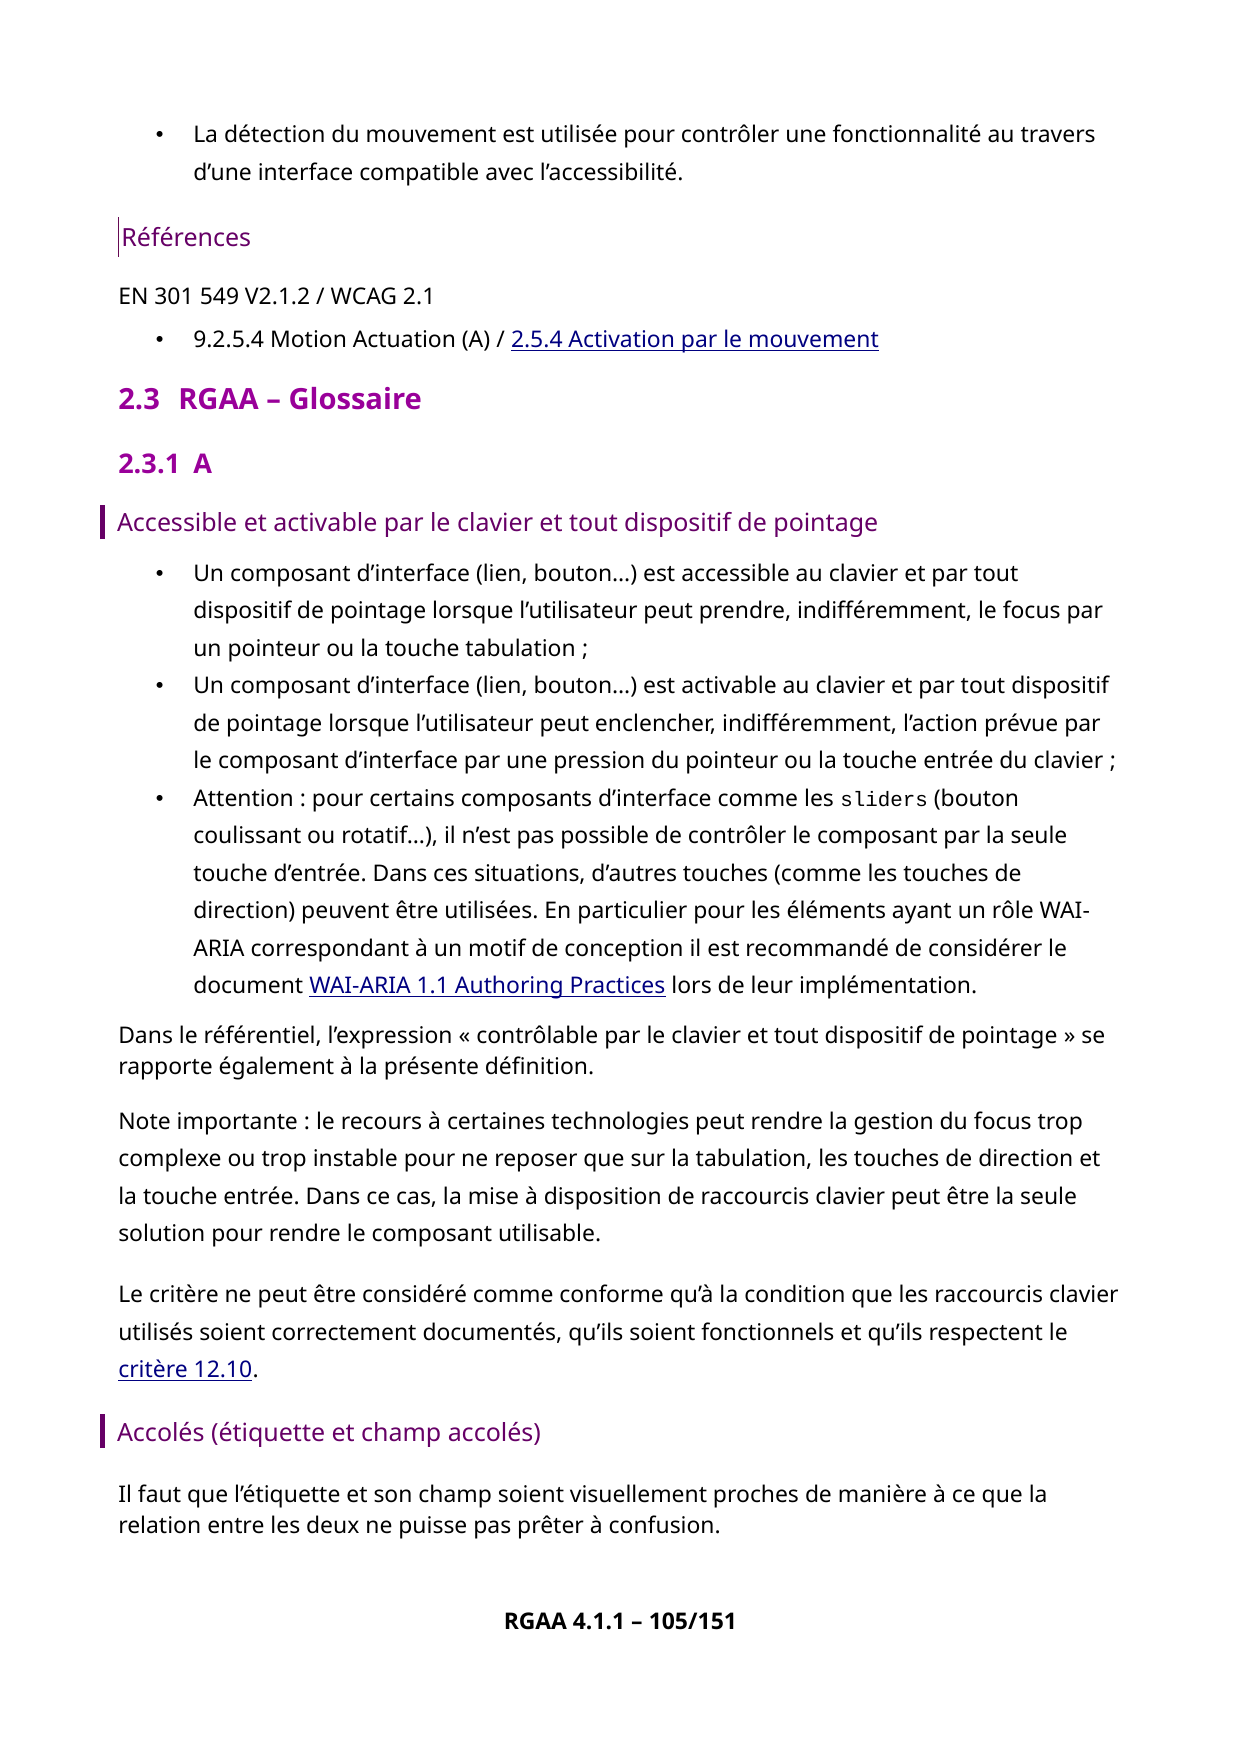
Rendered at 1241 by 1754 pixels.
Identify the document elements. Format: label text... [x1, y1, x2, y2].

list Un composant d’interface (lien, bouton…) est accessible au clavier et par tout dispositif de pointage lorsque l’utilisateur peut prendre, indifféremment, le focus par un pointeur ou la touche tabulation ; [156, 557, 1122, 663]
subtitle Accolés (étiquette et champ accolés) [105, 1414, 1122, 1448]
list Attention : pour certains composants d’interface comme les sliders (bouton coulissant ou rotatif…), il n’est pas possible de contrôler le composant par la seule touche d’entrée. Dans ces situations, d’autres touches (comme les touches de direction) peuvent être utilisées. En particulier pour les éléments ayant un rôle WAI-ARIA correspondant à un motif de conception il est recommandé de considérer le document WAI-ARIA 1.1 Authoring Practices lors de leur implémentation. [156, 782, 1122, 1001]
list 9.2.5.4 Motion Actuation (A) / 2.5.4 Activation par le mouvement [156, 323, 1122, 354]
list Un composant d’interface (lien, bouton…) est activable au clavier et par tout dispositif de pointage lorsque l’utilisateur peut enclencher, indifféremment, l’action prévue par le composant d’interface par une pression du pointeur ou la touche entrée du clavier ; [156, 669, 1122, 776]
text Le critère ne peut être considéré comme conforme qu’à la condition que les raccourcis clavier utilisés soient correctement documentés, qu’ils soient fonctionnels et qu’ils respectent le critère 12.10. [118, 1278, 1122, 1384]
subtitle Accessible et activable par le clavier et tout dispositif de pointage [105, 505, 1122, 539]
text Note importante : le recours à certaines technologies peut rendre la gestion du focus trop complexe ou trop instable pour ne reposer que sur la tabulation, les touches de direction et la touche entrée. Dans ce cas, la mise à disposition de raccourcis clavier peut être la seule solution pour rendre le composant utilisable. [118, 1104, 1122, 1248]
text Dans le référentiel, l’expression « contrôlable par le clavier et tout dispositif de pointage » se rapporte également à la présente définition. [118, 1018, 1122, 1081]
subtitle RGAA – Glossaire [118, 378, 1122, 418]
text Il faut que l’étiquette et son champ soient visuellement proches de manière à ce que la relation entre les deux ne puisse pas prêter à confusion. [118, 1478, 1122, 1540]
text EN 301 549 V2.1.2 / WCAG 2.1 [118, 280, 1122, 311]
subtitle A [118, 444, 1122, 481]
list La détection du mouvement est utilisée pour contrôler une fonctionnalité au travers d’une interface compatible avec l’accessibilité. [156, 118, 1122, 187]
subtitle Références [119, 217, 1122, 257]
